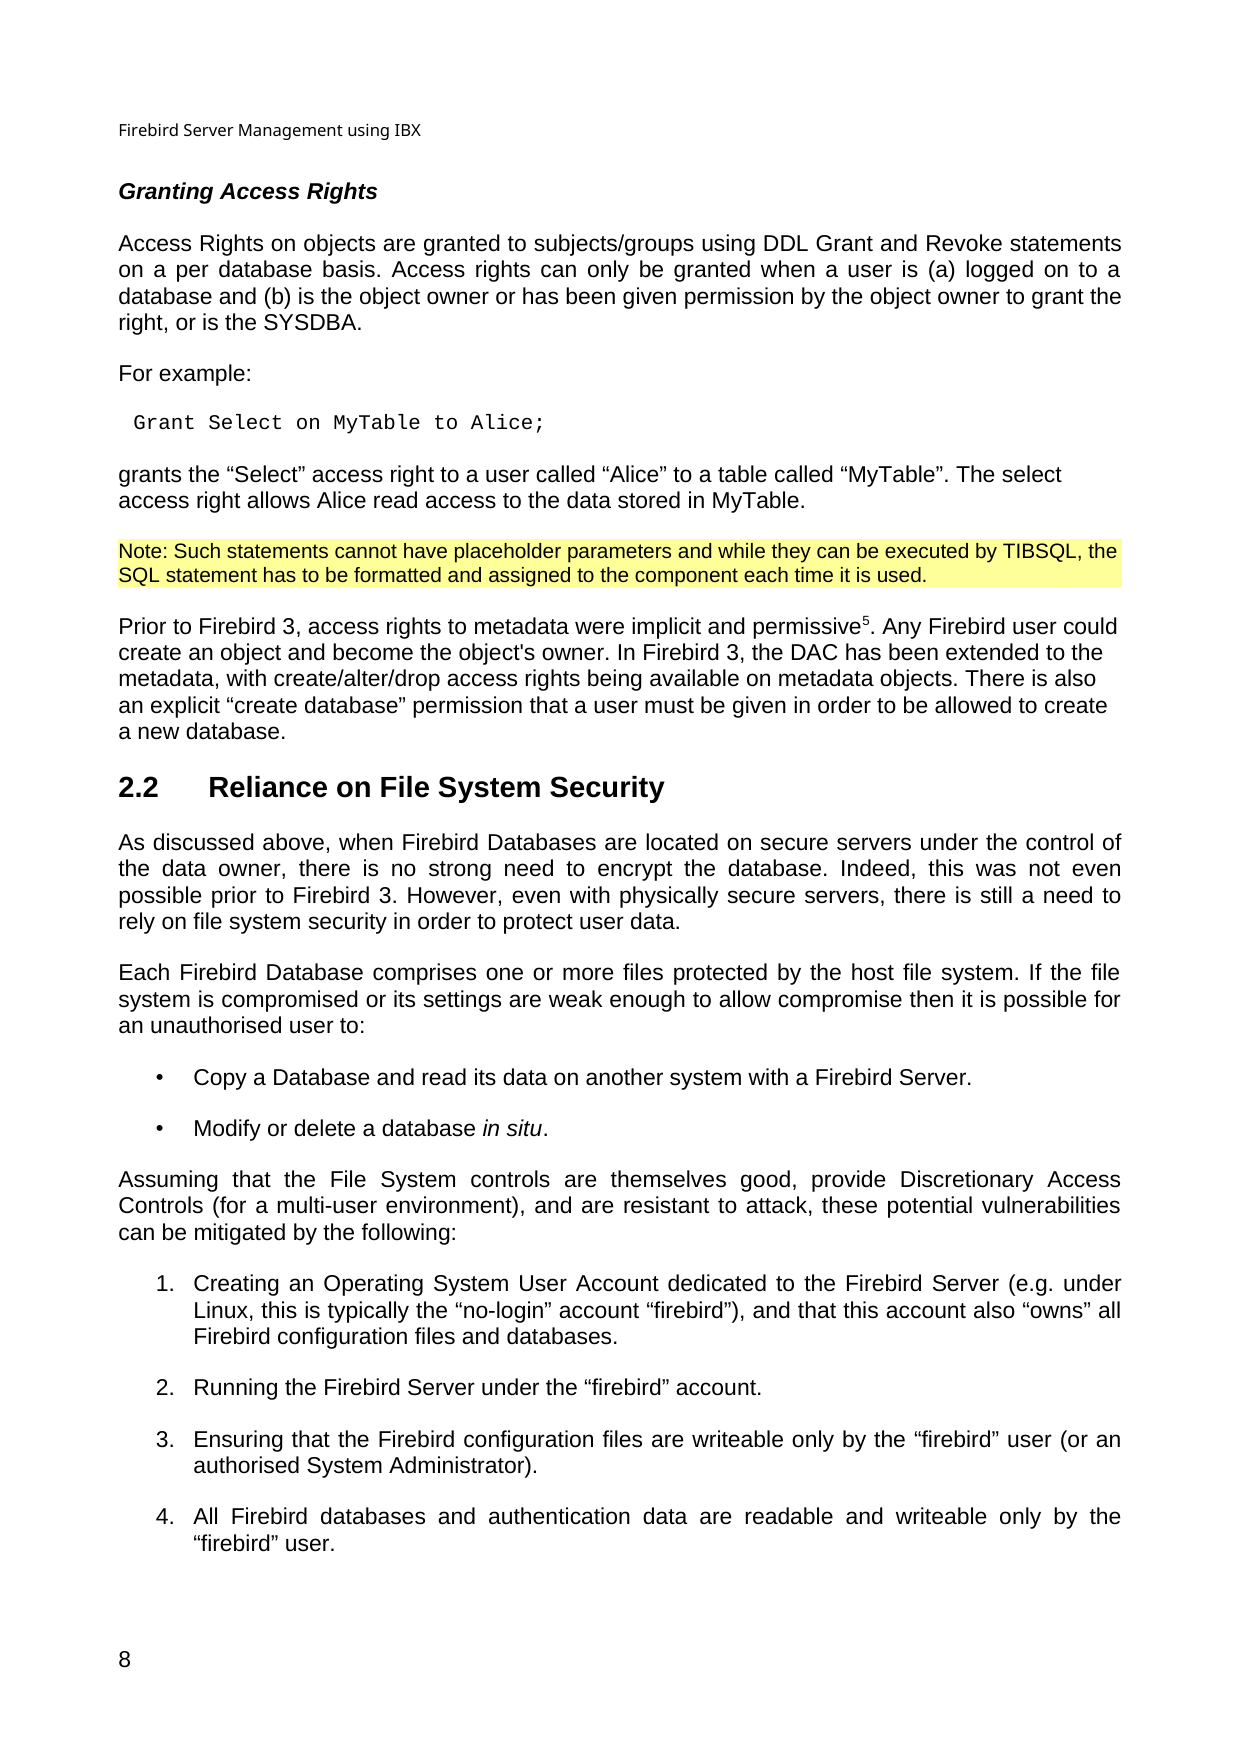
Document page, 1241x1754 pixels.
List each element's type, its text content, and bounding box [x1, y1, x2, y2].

text Granting Access Rights [118, 178, 1122, 204]
list Running the Firebird Server under the “firebird” account. [156, 1374, 1122, 1401]
list Copy a Database and read its data on another system with a Firebird Server. [156, 1063, 1122, 1090]
list All Firebird databases and authentication data are readable and writeable only by the “firebird” user. [156, 1503, 1122, 1556]
text grants the “Select” access right to a user called “Alice” to a table called “MyTable”. The select access right allows Alice read access to the data stored in MyTable. [118, 461, 1122, 514]
text Note: Such statements cannot have placeholder parameters and while they can be executed by TIBSQL, the SQL statement has to be formatted and assigned to the component each time it is used. [118, 539, 1122, 587]
subtitle Reliance on File System Security [118, 770, 1122, 803]
text Assuming that the File System controls are themselves good, provide Discretionary Access Controls (for a multi-user environment), and are resistant to attack, these potential vulnerabilities can be mitigated by the following: [118, 1166, 1122, 1245]
text Prior to Firebird 3, access rights to metadata were implicit and permissive. Any Firebird user could create an object and become the object's owner. In Firebird 3, the DAC has been extended to the metadata, with create/alter/drop access rights being available on metadata objects. There is also an explicit “create database” permission that a user must be given in order to be allowed to create a new database. [118, 613, 1122, 744]
text Access Rights on objects are granted to subjects/groups using DDL Grant and Revoke statements on a per database basis. Access rights can only be granted when a user is (a) logged on to a database and (b) is the object owner or has been given permission by the object owner to grant the right, or is the SYSDBA. [118, 230, 1122, 335]
text As discussed above, when Firebird Databases are located on secure servers under the control of the data owner, there is no strong need to encrypt the database. Indeed, this was not even possible prior to Firebird 3. However, even with physically secure servers, there is still a need to rely on file system security in order to protect user data. [118, 829, 1122, 934]
text Grant Select on MyTable to Alice; [133, 412, 1122, 435]
text For example: [118, 360, 1122, 387]
list Ensuring that the Firebird configuration files are writeable only by the “firebird” user (or an authorised System Administrator). [156, 1426, 1122, 1478]
text Each Firebird Database comprises one or more files protected by the host file system. If the file system is compromised or its settings are weak enough to allow compromise then it is possible for an unauthorised user to: [118, 959, 1122, 1038]
list Modify or delete a database in situ. [156, 1115, 1122, 1141]
list Creating an Operating System User Account dedicated to the Firebird Server (e.g. under Linux, this is typically the “no-login” account “firebird”), and that this account also “owns” all Firebird configuration files and databases. [156, 1270, 1122, 1349]
